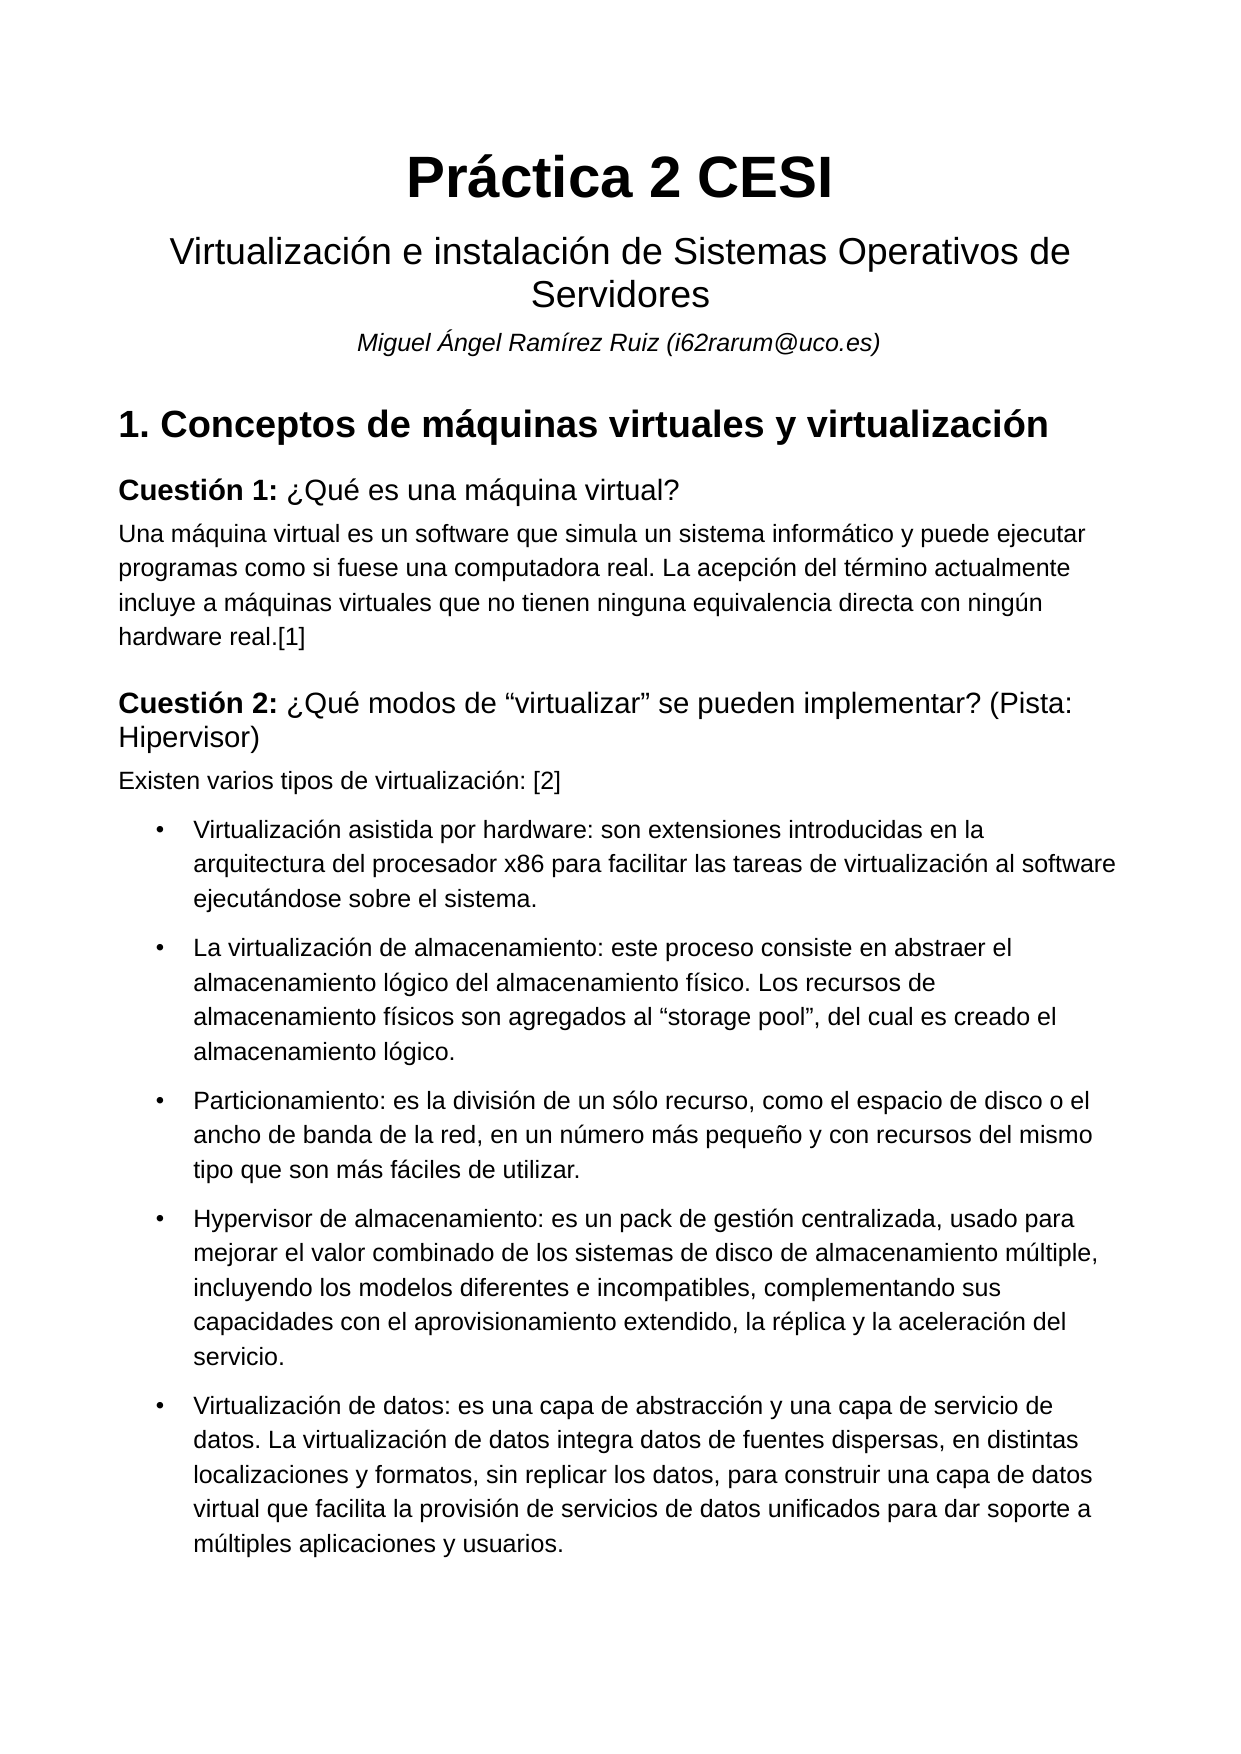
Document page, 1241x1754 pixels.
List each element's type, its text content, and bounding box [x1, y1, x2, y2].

title Práctica 2 CESI [118, 143, 1122, 210]
list Virtualización asistida por hardware: son extensiones introducidas en la arquitectura del procesador x86 para facilitar las tareas de virtualización al software ejecutándose sobre el sistema. [156, 815, 1122, 913]
list Virtualización de datos: es una capa de abstracción y una capa de servicio de datos. La virtualización de datos integra datos de fuentes dispersas, en distintas localizaciones y formatos, sin replicar los datos, para construir una capa de datos virtual que facilita la provisión de servicios de datos unificados para dar soporte a múltiples aplicaciones y usuarios. [156, 1391, 1122, 1558]
list Hypervisor de almacenamiento: es un pack de gestión centralizada, usado para mejorar el valor combinado de los sistemas de disco de almacenamiento múltiple, incluyendo los modelos diferentes e incompatibles, complementando sus capacidades con el aprovisionamiento extendido, la réplica y la aceleración del servicio. [156, 1204, 1122, 1371]
text Miguel Ángel Ramírez Ruiz (i62rarum@uco.es) [118, 328, 1122, 356]
list La virtualización de almacenamiento: este proceso consiste en abstraer el almacenamiento lógico del almacenamiento físico. Los recursos de almacenamiento físicos son agregados al “storage pool”, del cual es creado el almacenamiento lógico. [156, 933, 1122, 1065]
text Existen varios tipos de virtualización: [2] [118, 766, 1122, 794]
subtitle 1. Conceptos de máquinas virtuales y virtualización [118, 402, 1122, 445]
subtitle Cuestión 2: ¿Qué modos de “virtualizar” se pueden implementar? (Pista: Hipervisor) [118, 686, 1122, 753]
subtitle Virtualización e instalación de Sistemas Operativos de Servidores [118, 229, 1122, 315]
subtitle Cuestión 1: ¿Qué es una máquina virtual? [118, 472, 1122, 506]
list Particionamiento: es la división de un sólo recurso, como el espacio de disco o el ancho de banda de la red, en un número más pequeño y con recursos del mismo tipo que son más fáciles de utilizar. [156, 1086, 1122, 1183]
text Una máquina virtual es un software que simula un sistema informático y puede ejecutar programas como si fuese una computadora real. La acepción del término actualmente incluye a máquinas virtuales que no tienen ninguna equivalencia directa con ningún hardware real.[1] [118, 519, 1122, 651]
